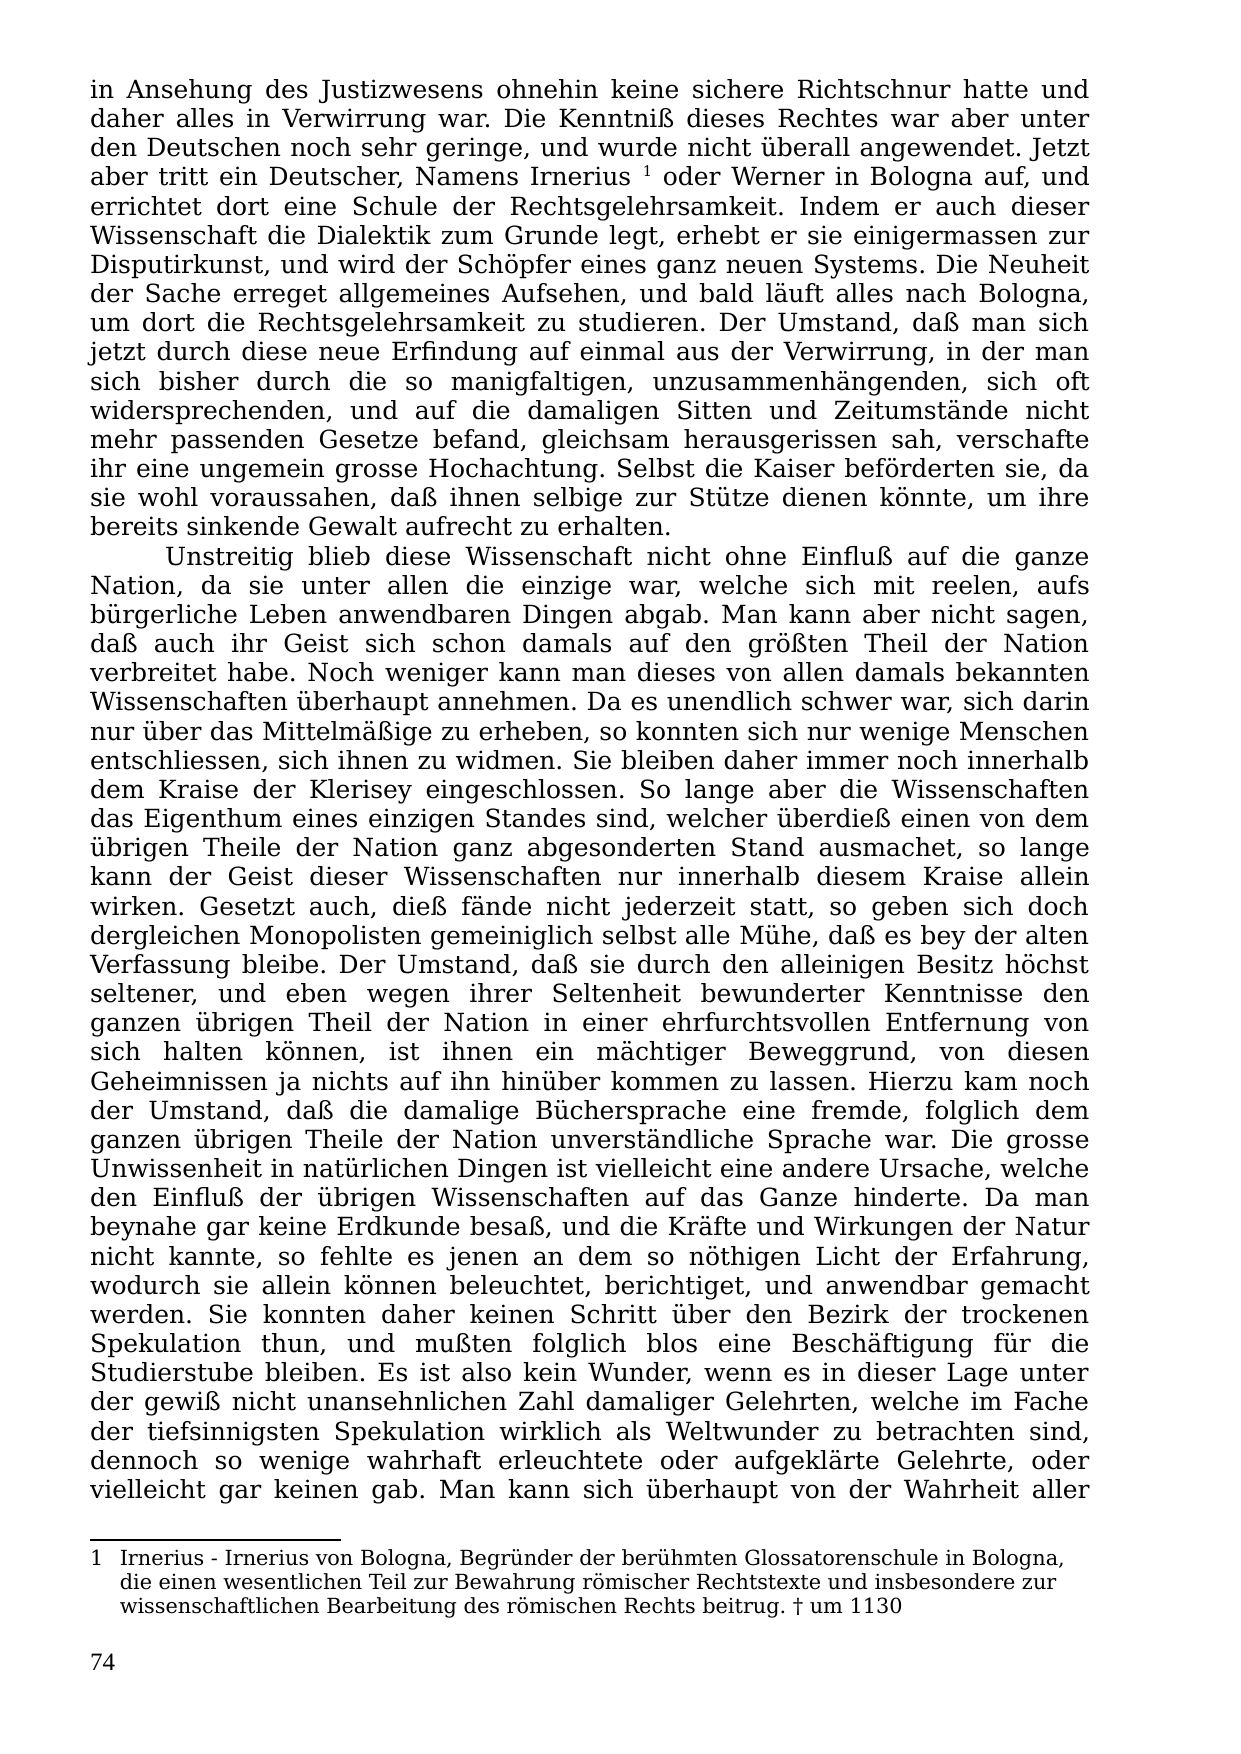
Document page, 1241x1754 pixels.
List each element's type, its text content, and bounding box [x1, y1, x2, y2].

text Irnerius - Irnerius von Bologna, Begründer der berühmten Glossatorenschule in Bologna, die einen wesentlichen Teil zur Bewahrung römischer Rechtstexte und insbesondere zur wissenschaftlichen Bearbeitung des römischen Rechts beitrug. † um 1130 [90, 1546, 1091, 1618]
text in Ansehung des Justizwesens ohnehin keine sichere Richtschnur hatte und daher alles in Verwirrung war. Die Kenntniß dieses Rechtes war aber unter den Deutschen noch sehr geringe, und wurde nicht überall angewendet. Jetzt aber tritt ein Deutscher, Namens Irnerius oder Werner in Bologna auf, und errichtet dort eine Schule der Rechtsgelehrsamkeit. Indem er auch dieser Wissenschaft die Dialektik zum Grunde legt, erhebt er sie einigermassen zur Disputirkunst, und wird der Schöpfer eines ganz neuen Systems. Die Neuheit der Sache erreget allgemeines Aufsehen, und bald läuft alles nach Bologna, um dort die Rechtsgelehrsamkeit zu studieren. Der Umstand, daß man sich jetzt durch diese neue Erfindung auf einmal aus der Verwirrung, in der man sich bisher durch die so manigfaltigen, unzusammenhängenden, sich oft widersprechenden, und auf die damaligen Sitten und Zeitumstände nicht mehr passenden Gesetze befand, gleichsam herausgerissen sah, verschafte ihr eine ungemein grosse Hochachtung. Selbst die Kaiser beförderten sie, da sie wohl voraussahen, daß ihnen selbige zur Stütze dienen könnte, um ihre bereits sinkende Gewalt aufrecht zu erhalten. [90, 75, 1091, 542]
text Unstreitig blieb diese Wissenschaft nicht ohne Einfluß auf die ganze Nation, da sie unter allen die einzige war, welche sich mit reelen, aufs bürgerliche Leben anwendbaren Dingen abgab. Man kann aber nicht sagen, daß auch ihr Geist sich schon damals auf den größten Theil der Nation verbreitet habe. Noch weniger kann man dieses von allen damals bekannten Wissenschaften überhaupt annehmen. Da es unendlich schwer war, sich darin nur über das Mittelmäßige zu erheben, so konnten sich nur wenige Menschen entschliessen, sich ihnen zu widmen. Sie bleiben daher immer noch innerhalb dem Kraise der Klerisey eingeschlossen. So lange aber die Wissenschaften das Eigenthum eines einzigen Standes sind, welcher überdieß einen von dem übrigen Theile der Nation ganz abgesonderten Stand ausmachet, so lange kann der Geist dieser Wissenschaften nur innerhalb diesem Kraise allein wirken. Gesetzt auch, dieß fände nicht jederzeit statt, so geben sich doch dergleichen Monopolisten gemeiniglich selbst alle Mühe, daß es bey der alten Verfassung bleibe. Der Umstand, daß sie durch den alleinigen Besitz höchst seltener, und eben wegen ihrer Seltenheit bewunderter Kenntnisse den ganzen übrigen Theil der Nation in einer ehrfurchtsvollen Entfernung von sich halten können, ist ihnen ein mächtiger Beweggrund, von diesen Geheimnissen ja nichts auf ihn hinüber kommen zu lassen. Hierzu kam noch der Umstand, daß die damalige Büchersprache eine fremde, folglich dem ganzen übrigen Theile der Nation unverständliche Sprache war. Die grosse Unwissenheit in natürlichen Dingen ist vielleicht eine andere Ursache, welche den Einfluß der übrigen Wissenschaften auf das Ganze hinderte. Da man beynahe gar keine Erdkunde besaß, und die Kräfte und Wirkungen der Natur nicht kannte, so fehlte es jenen an dem so nöthigen Licht der Erfahrung, wodurch sie allein können beleuchtet, berichtiget, und anwendbar gemacht werden. Sie konnten daher keinen Schritt über den Bezirk der trockenen Spekulation thun, und mußten folglich blos eine Beschäftigung für die Studierstube bleiben. Es ist also kein Wunder, wenn es in dieser Lage unter der gewiß nicht unansehnlichen Zahl damaliger Gelehrten, welche im Fache der tiefsinnigsten Spekulation wirklich als Weltwunder zu betrachten sind, dennoch so wenige wahrhaft erleuchtete oder aufgeklärte Gelehrte, oder vielleicht gar keinen gab. Man kann sich überhaupt von der Wahrheit aller [90, 542, 1091, 1504]
